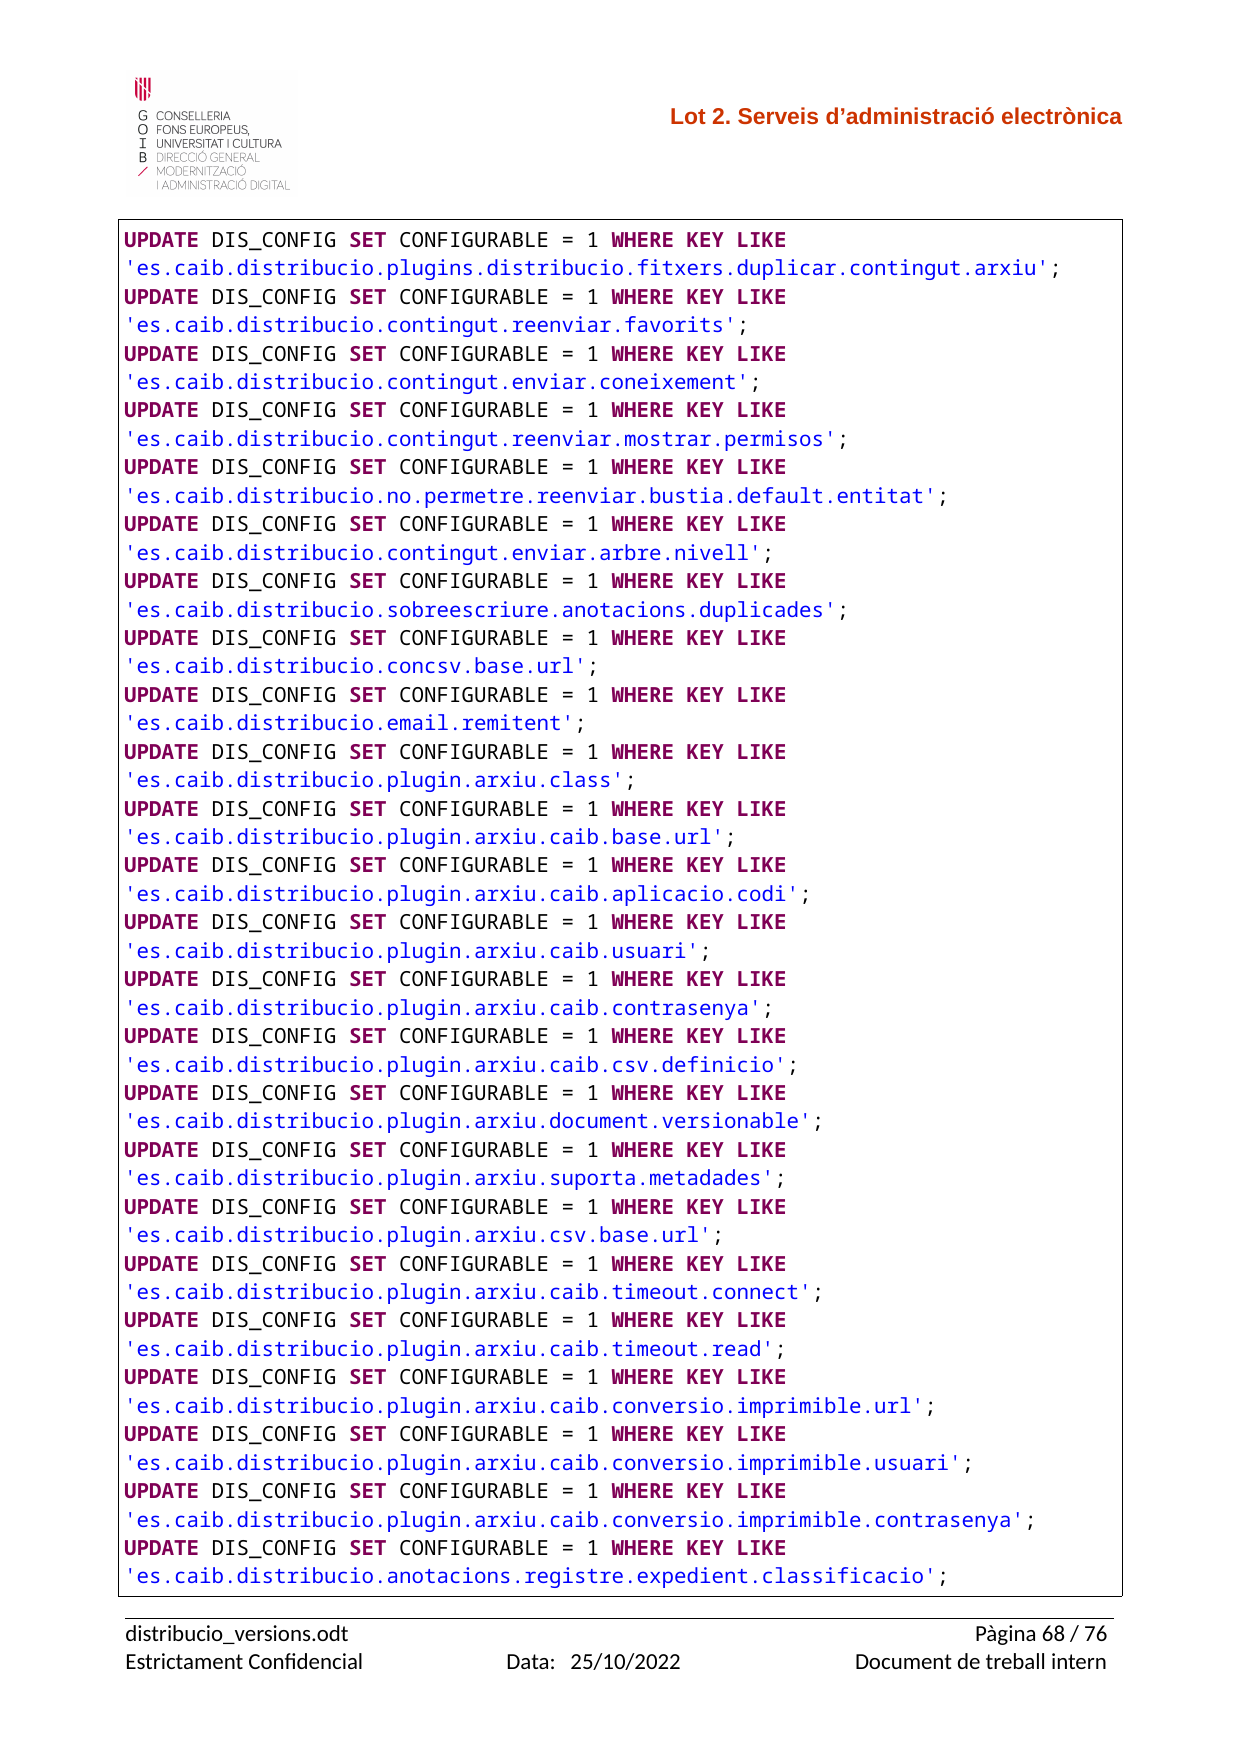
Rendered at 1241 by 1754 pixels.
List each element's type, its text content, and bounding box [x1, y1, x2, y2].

table_header UPDATE DIS_CONFIG SET CONFIGURABLE = 1 WHERE KEY LIKE 'es.caib.distribucio.plugins.distribucio.fitxers.duplicar.contingut.arxiu'; UPDATE DIS_CONFIG SET CONFIGURABLE = 1 WHERE KEY LIKE 'es.caib.distribucio.contingut.reenviar.favorits'; UPDATE DIS_CONFIG SET CONFIGURABLE = 1 WHERE KEY LIKE 'es.caib.distribucio.contingut.enviar.coneixement'; UPDATE DIS_CONFIG SET CONFIGURABLE = 1 WHERE KEY LIKE 'es.caib.distribucio.contingut.reenviar.mostrar.permisos'; UPDATE DIS_CONFIG SET CONFIGURABLE = 1 WHERE KEY LIKE 'es.caib.distribucio.no.permetre.reenviar.bustia.default.entitat'; UPDATE DIS_CONFIG SET CONFIGURABLE = 1 WHERE KEY LIKE 'es.caib.distribucio.contingut.enviar.arbre.nivell'; UPDATE DIS_CONFIG SET CONFIGURABLE = 1 WHERE KEY LIKE 'es.caib.distribucio.sobreescriure.anotacions.duplicades'; UPDATE DIS_CONFIG SET CONFIGURABLE = 1 WHERE KEY LIKE 'es.caib.distribucio.concsv.base.url'; UPDATE DIS_CONFIG SET CONFIGURABLE = 1 WHERE KEY LIKE 'es.caib.distribucio.email.remitent'; UPDATE DIS_CONFIG SET CONFIGURABLE = 1 WHERE KEY LIKE 'es.caib.distribucio.plugin.arxiu.class'; UPDATE DIS_CONFIG SET CONFIGURABLE = 1 WHERE KEY LIKE 'es.caib.distribucio.plugin.arxiu.caib.base.url'; UPDATE DIS_CONFIG SET CONFIGURABLE = 1 WHERE KEY LIKE 'es.caib.distribucio.plugin.arxiu.caib.aplicacio.codi'; UPDATE DIS_CONFIG SET CONFIGURABLE = 1 WHERE KEY LIKE 'es.caib.distribucio.plugin.arxiu.caib.usuari'; UPDATE DIS_CONFIG SET CONFIGURABLE = 1 WHERE KEY LIKE 'es.caib.distribucio.plugin.arxiu.caib.contrasenya'; UPDATE DIS_CONFIG SET CONFIGURABLE = 1 WHERE KEY LIKE 'es.caib.distribucio.plugin.arxiu.caib.csv.definicio'; UPDATE DIS_CONFIG SET CONFIGURABLE = 1 WHERE KEY LIKE 'es.caib.distribucio.plugin.arxiu.document.versionable'; UPDATE DIS_CONFIG SET CONFIGURABLE = 1 WHERE KEY LIKE 'es.caib.distribucio.plugin.arxiu.suporta.metadades'; UPDATE DIS_CONFIG SET CONFIGURABLE = 1 WHERE KEY LIKE 'es.caib.distribucio.plugin.arxiu.csv.base.url'; UPDATE DIS_CONFIG SET CONFIGURABLE = 1 WHERE KEY LIKE 'es.caib.distribucio.plugin.arxiu.caib.timeout.connect'; UPDATE DIS_CONFIG SET CONFIGURABLE = 1 WHERE KEY LIKE 'es.caib.distribucio.plugin.arxiu.caib.timeout.read'; UPDATE DIS_CONFIG SET CONFIGURABLE = 1 WHERE KEY LIKE 'es.caib.distribucio.plugin.arxiu.caib.conversio.imprimible.url'; UPDATE DIS_CONFIG SET CONFIGURABLE = 1 WHERE KEY LIKE 'es.caib.distribucio.plugin.arxiu.caib.conversio.imprimible.usuari'; UPDATE DIS_CONFIG SET CONFIGURABLE = 1 WHERE KEY LIKE 'es.caib.distribucio.plugin.arxiu.caib.conversio.imprimible.contrasenya'; UPDATE DIS_CONFIG SET CONFIGURABLE = 1 WHERE KEY LIKE 'es.caib.distribucio.anotacions.registre.expedient.classificacio'; [119, 220, 1122, 1596]
picture [126, 70, 299, 197]
